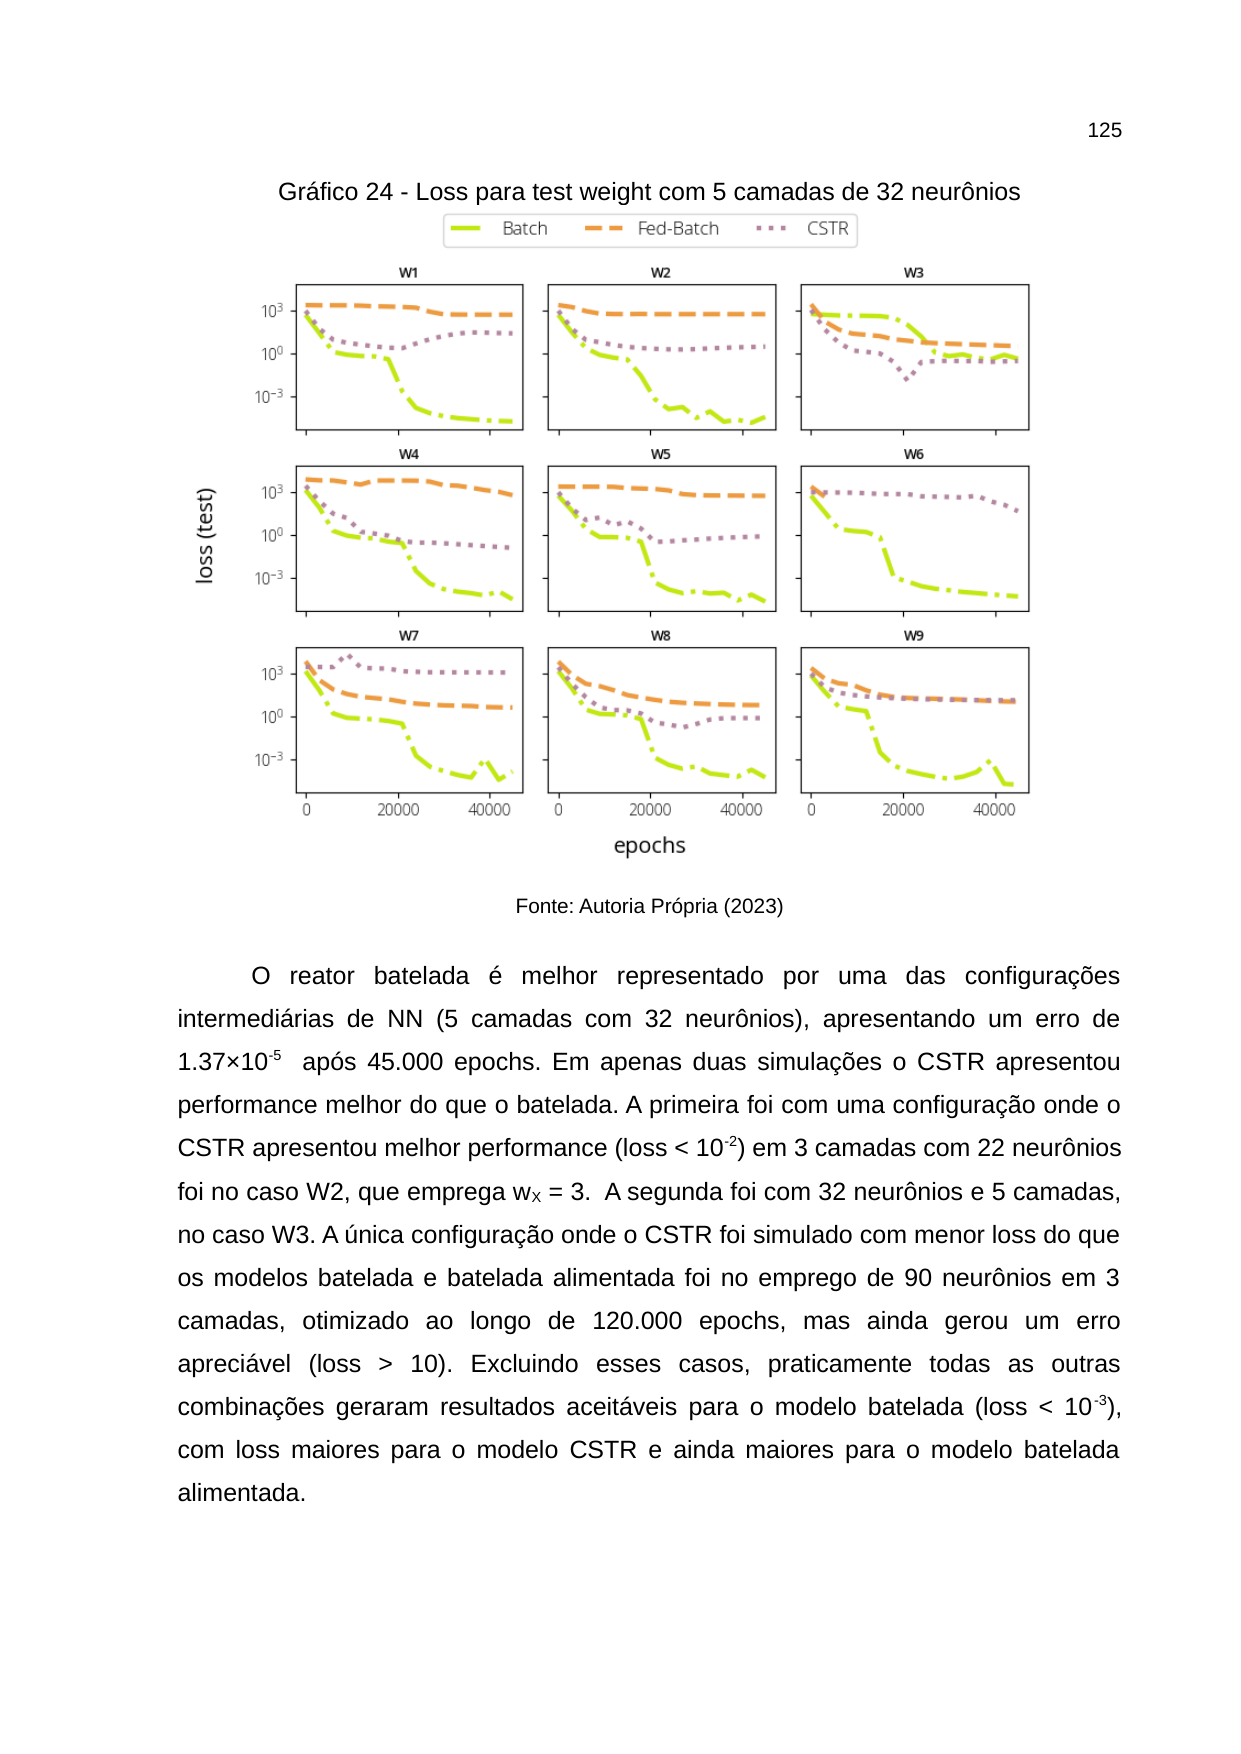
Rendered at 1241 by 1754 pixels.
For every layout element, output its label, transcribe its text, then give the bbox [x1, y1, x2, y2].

picture [177, 205, 1123, 865]
text Gráfico 24 - Loss para test weight com 5 camadas de 32 neurônios [177, 177, 1122, 205]
text O reator batelada é melhor representado por uma das configurações intermediárias de NN (5 camadas com 32 neurônios), apresentando um erro de 1.37×10-5 após 45.000 epochs. Em apenas duas simulações o CSTR apresentou performance melhor do que o batelada. A primeira foi com uma configuração onde o CSTR apresentou melhor performance (loss < 10-2) em 3 camadas com 22 neurônios foi no caso W2, que emprega wX = 3. A segunda foi com 32 neurônios e 5 camadas, no caso W3. A única configuração onde o CSTR foi simulado com menor loss do que os modelos batelada e batelada alimentada foi no emprego de 90 neurônios em 3 camadas, otimizado ao longo de 120.000 epochs, mas ainda gerou um erro apreciável (loss > 10). Excluindo esses casos, praticamente todas as outras combinações geraram resultados aceitáveis para o modelo batelada (loss < 10-3), com loss maiores para o modelo CSTR e ainda maiores para o modelo batelada alimentada. [177, 961, 1122, 1507]
text Fonte: Autoria Própria (2023) [177, 894, 1122, 918]
